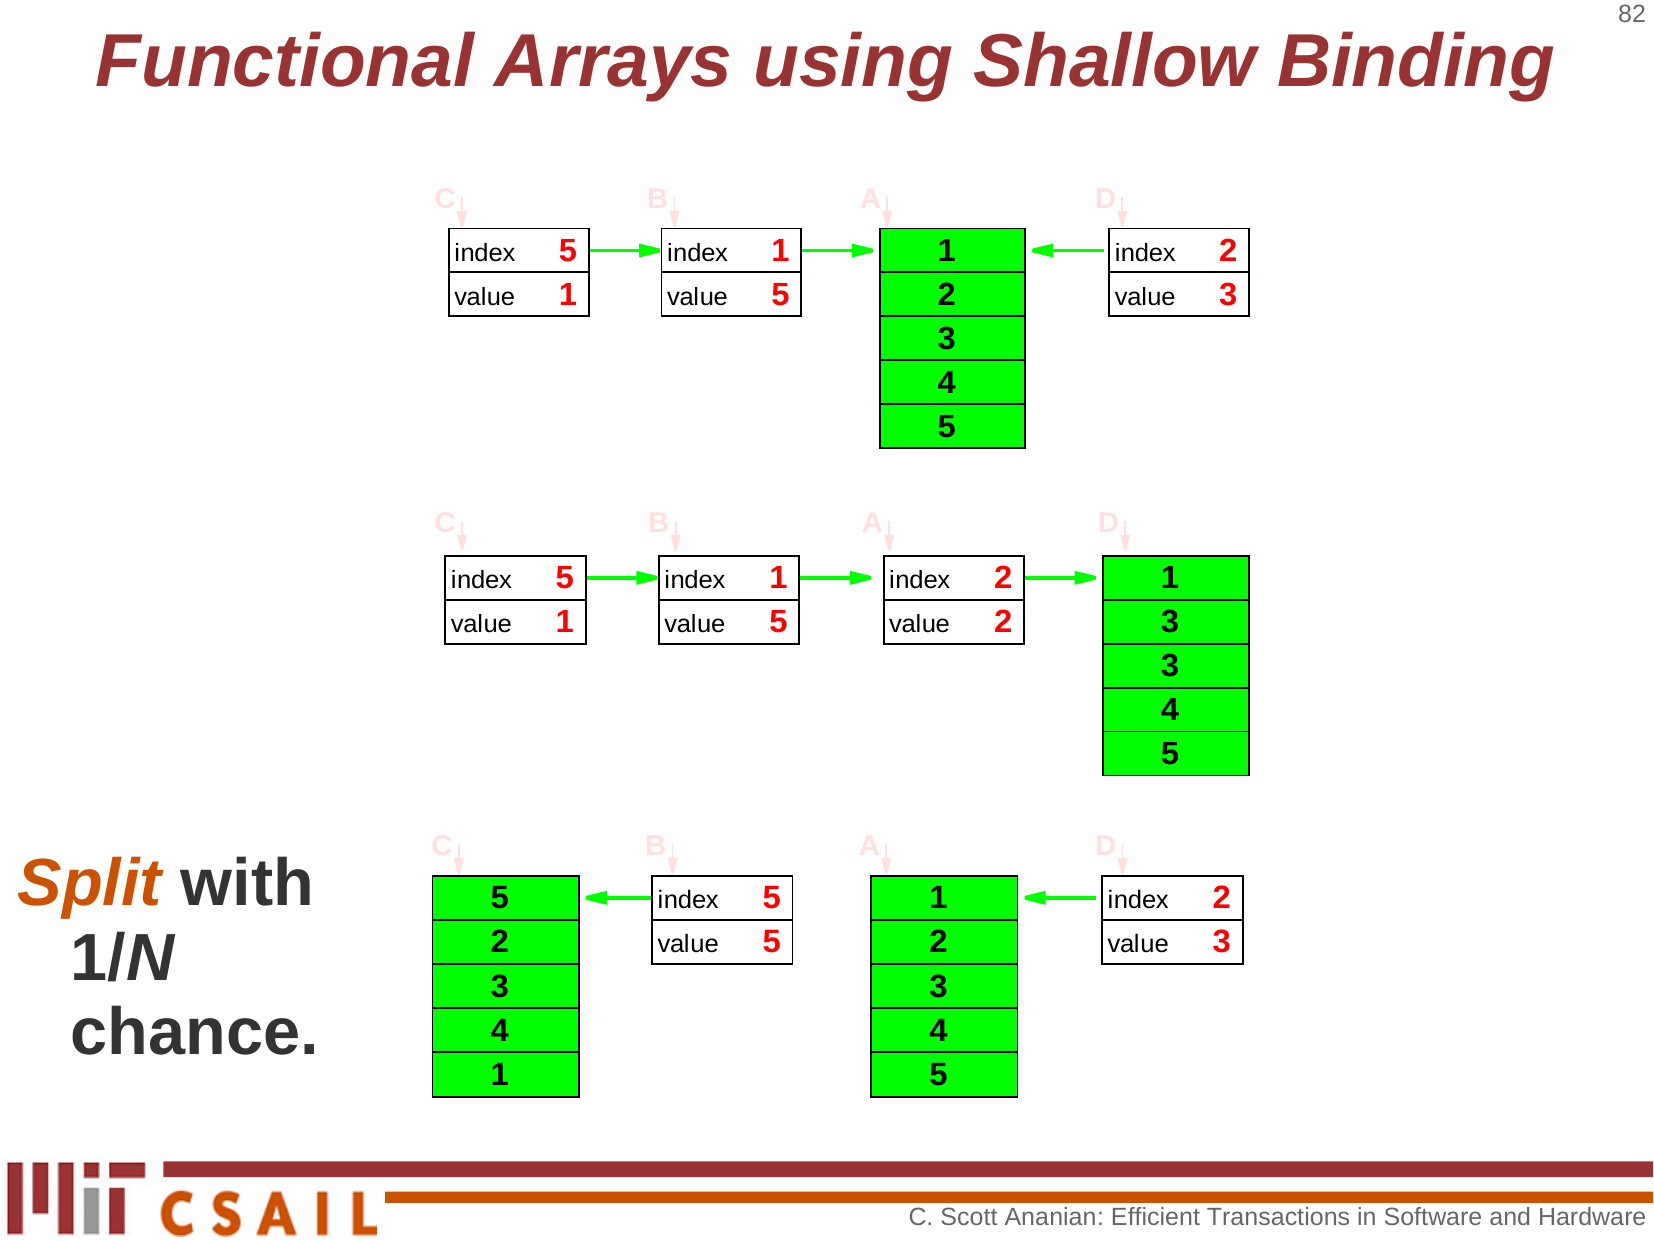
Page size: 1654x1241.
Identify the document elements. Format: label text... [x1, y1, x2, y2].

title Functional Arrays using Shallow Binding [0, 0, 1653, 121]
list Split with 1/N chance. [0, 844, 384, 1133]
picture [0, 1155, 377, 1237]
picture [421, 498, 1278, 804]
picture [415, 821, 1272, 1125]
picture [421, 175, 1278, 476]
